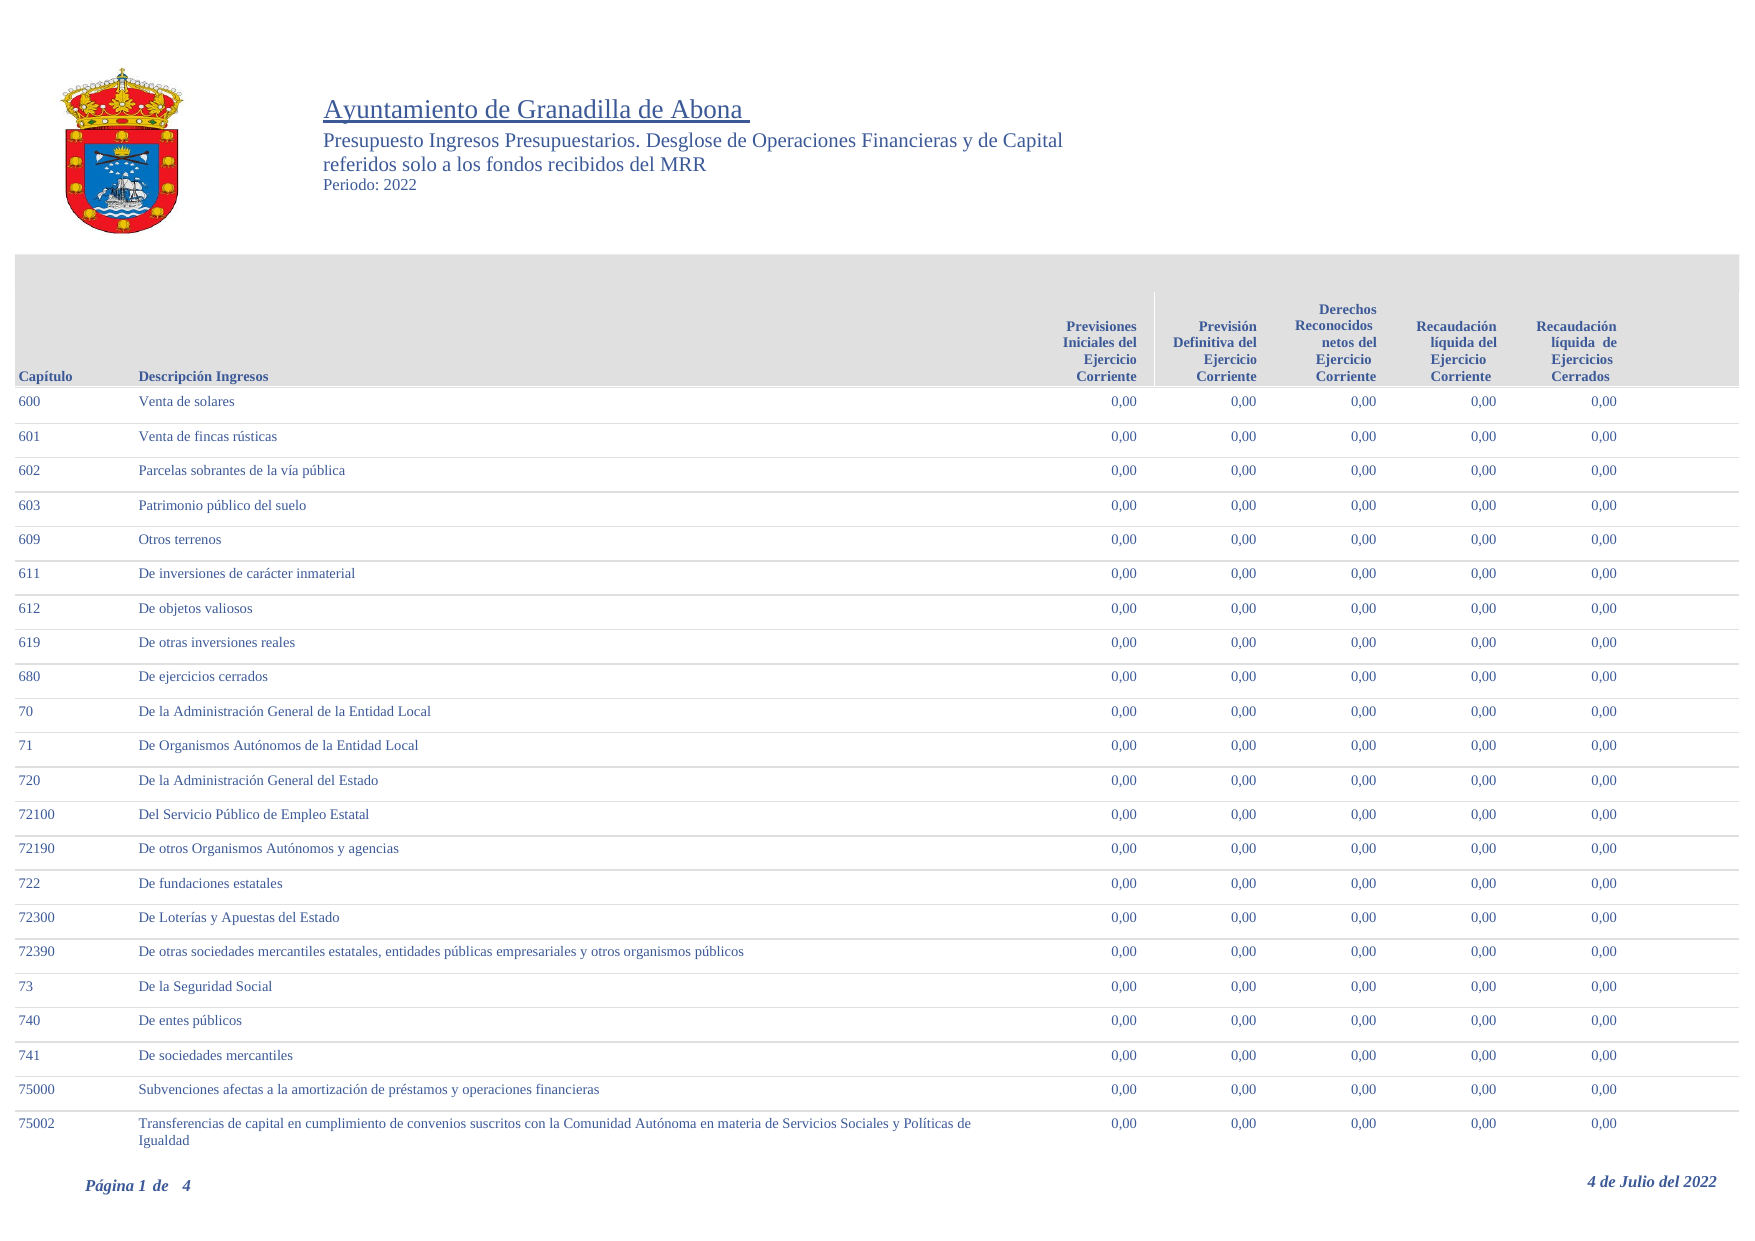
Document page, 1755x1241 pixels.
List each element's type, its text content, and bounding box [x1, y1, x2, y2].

table_cell 600 [15, 388, 105, 422]
table_cell 0,00 [1017, 871, 1154, 904]
table_cell 0,00 [1017, 388, 1154, 422]
table_cell 0,00 [1155, 837, 1276, 869]
table_cell 0,00 [1155, 630, 1276, 663]
table_cell 720 [15, 768, 105, 801]
table_cell 0,00 [1276, 630, 1396, 663]
table_cell De sociedades mercantiles [105, 1043, 1017, 1076]
table_cell 0,00 [1396, 1077, 1516, 1110]
table_cell 0,00 [1276, 837, 1396, 869]
table_cell 0,00 [1276, 940, 1396, 972]
table_cell 740 [15, 1008, 105, 1041]
table_cell De inversiones de carácter inmaterial [105, 562, 1017, 594]
table_cell 0,00 [1396, 493, 1516, 526]
table_cell De la Administración General de la Entidad Local [105, 699, 1017, 732]
table_cell 0,00 [1396, 802, 1516, 835]
table_cell 0,00 [1276, 596, 1396, 629]
table_cell 72100 [15, 802, 105, 835]
table_header Recaudación líquida del Ejercicio Corriente [1396, 292, 1516, 386]
table_cell Transferencias de capital en cumplimiento de convenios suscritos con la Comunidad Autónoma en materia de Servicios Sociales y Políticas de Igualdad [105, 1112, 1017, 1157]
table_cell 0,00 [1516, 493, 1739, 526]
table_cell De otras sociedades mercantiles estatales, entidades públicas empresariales y otros organismos públicos [105, 940, 1017, 972]
table_cell 609 [15, 527, 105, 560]
table_cell 680 [15, 665, 105, 697]
table_cell 0,00 [1017, 562, 1154, 594]
table_cell 0,00 [1017, 596, 1154, 629]
table_cell 0,00 [1396, 837, 1516, 869]
table_cell 0,00 [1155, 802, 1276, 835]
table_cell 0,00 [1396, 424, 1516, 457]
table_cell 0,00 [1516, 424, 1739, 457]
table_cell 0,00 [1516, 527, 1739, 560]
table_header Derechos Reconocidos netos del Ejercicio Corriente [1276, 292, 1396, 386]
table_cell 0,00 [1396, 905, 1516, 938]
table_cell 0,00 [1155, 905, 1276, 938]
table_cell 0,00 [1396, 768, 1516, 801]
table_cell 0,00 [1396, 562, 1516, 594]
table_cell Venta de fincas rústicas [105, 424, 1017, 457]
table_cell 0,00 [1396, 630, 1516, 663]
table_cell 0,00 [1516, 388, 1739, 422]
table_cell 0,00 [1155, 1043, 1276, 1076]
table_cell 0,00 [1396, 1112, 1516, 1157]
table_cell 741 [15, 1043, 105, 1076]
table_cell 0,00 [1276, 1112, 1396, 1157]
table_cell 0,00 [1276, 458, 1396, 491]
table_cell 0,00 [1017, 733, 1154, 766]
table_cell 0,00 [1516, 1112, 1739, 1157]
table_cell Otros terrenos [105, 527, 1017, 560]
table_header Descripción Ingresos [105, 292, 1017, 386]
table_cell 0,00 [1516, 802, 1739, 835]
table_cell De otros Organismos Autónomos y agencias [105, 837, 1017, 869]
table_cell 0,00 [1396, 1008, 1516, 1041]
table_cell 0,00 [1276, 1077, 1396, 1110]
table_cell 0,00 [1155, 665, 1276, 697]
table_cell 0,00 [1516, 596, 1739, 629]
table_cell 0,00 [1276, 562, 1396, 594]
table_cell 0,00 [1155, 733, 1276, 766]
table_cell 71 [15, 733, 105, 766]
table_cell De objetos valiosos [105, 596, 1017, 629]
table_cell 601 [15, 424, 105, 457]
table_cell 0,00 [1276, 974, 1396, 1007]
table_cell 0,00 [1155, 527, 1276, 560]
table_cell 0,00 [1396, 596, 1516, 629]
table_cell 0,00 [1017, 424, 1154, 457]
table_cell 0,00 [1155, 1112, 1276, 1157]
table_cell 0,00 [1276, 699, 1396, 732]
table_cell 70 [15, 699, 105, 732]
table_cell 73 [15, 974, 105, 1007]
table_cell 75000 [15, 1077, 105, 1110]
table_cell 0,00 [1396, 1043, 1516, 1076]
table_cell 0,00 [1017, 527, 1154, 560]
table_cell 0,00 [1516, 1008, 1739, 1041]
table_cell 611 [15, 562, 105, 594]
table_cell Del Servicio Público de Empleo Estatal [105, 802, 1017, 835]
table_cell 0,00 [1396, 665, 1516, 697]
table_cell 0,00 [1276, 802, 1396, 835]
table_cell 72300 [15, 905, 105, 938]
table_cell 0,00 [1155, 699, 1276, 732]
table_cell 0,00 [1017, 905, 1154, 938]
table_cell Venta de solares [105, 388, 1017, 422]
table_cell Patrimonio público del suelo [105, 493, 1017, 526]
table_cell 0,00 [1516, 699, 1739, 732]
table_cell 0,00 [1516, 768, 1739, 801]
table_cell Subvenciones afectas a la amortización de préstamos y operaciones financieras [105, 1077, 1017, 1110]
table_cell 0,00 [1396, 388, 1516, 422]
table_cell 0,00 [1516, 940, 1739, 972]
table_cell 0,00 [1155, 1008, 1276, 1041]
table_cell 0,00 [1017, 1077, 1154, 1110]
table_cell 0,00 [1155, 871, 1276, 904]
table_cell 0,00 [1017, 1043, 1154, 1076]
table_header Capítulo [15, 292, 105, 386]
table_cell 0,00 [1516, 458, 1739, 491]
table_cell 0,00 [1516, 665, 1739, 697]
table_cell 0,00 [1516, 630, 1739, 663]
table_cell 0,00 [1017, 802, 1154, 835]
table_cell 0,00 [1017, 458, 1154, 491]
table_cell 619 [15, 630, 105, 663]
table_cell Parcelas sobrantes de la vía pública [105, 458, 1017, 491]
table_cell 603 [15, 493, 105, 526]
table_cell 0,00 [1396, 871, 1516, 904]
table_cell 0,00 [1276, 768, 1396, 801]
table_cell 0,00 [1276, 1008, 1396, 1041]
table_cell 0,00 [1155, 768, 1276, 801]
table_cell 0,00 [1155, 974, 1276, 1007]
table_cell 0,00 [1516, 733, 1739, 766]
table_cell 0,00 [1155, 388, 1276, 422]
table_cell De Organismos Autónomos de la Entidad Local [105, 733, 1017, 766]
table_cell 0,00 [1017, 699, 1154, 732]
table_cell 0,00 [1396, 940, 1516, 972]
table_cell 0,00 [1276, 665, 1396, 697]
table_cell 0,00 [1155, 493, 1276, 526]
table_cell 0,00 [1276, 527, 1396, 560]
table_cell 72390 [15, 940, 105, 972]
table_cell 612 [15, 596, 105, 629]
table_cell 0,00 [1017, 1112, 1154, 1157]
table_cell 0,00 [1516, 562, 1739, 594]
table_cell 0,00 [1396, 699, 1516, 732]
table_header Previsión Definitiva del Ejercicio Corriente [1155, 292, 1276, 386]
table_cell 0,00 [1155, 458, 1276, 491]
table_cell De la Administración General del Estado [105, 768, 1017, 801]
table_cell 0,00 [1276, 871, 1396, 904]
table_cell 0,00 [1276, 424, 1396, 457]
table_cell 0,00 [1276, 493, 1396, 526]
table_cell 0,00 [1155, 562, 1276, 594]
table_cell 0,00 [1516, 871, 1739, 904]
table_cell De ejercicios cerrados [105, 665, 1017, 697]
table_cell 722 [15, 871, 105, 904]
table_cell 0,00 [1155, 940, 1276, 972]
table_cell 0,00 [1155, 596, 1276, 629]
table_cell 0,00 [1017, 940, 1154, 972]
table_cell 0,00 [1155, 1077, 1276, 1110]
table_cell De Loterías y Apuestas del Estado [105, 905, 1017, 938]
table_cell 0,00 [1396, 527, 1516, 560]
table_header Previsiones Iniciales del Ejercicio Corriente [1017, 292, 1154, 386]
table_cell 0,00 [1017, 493, 1154, 526]
table_cell 0,00 [1155, 424, 1276, 457]
table_cell De entes públicos [105, 1008, 1017, 1041]
table_cell 0,00 [1017, 974, 1154, 1007]
table_cell De fundaciones estatales [105, 871, 1017, 904]
table_cell 0,00 [1396, 733, 1516, 766]
table_cell 72190 [15, 837, 105, 869]
table_cell 0,00 [1516, 974, 1739, 1007]
table_cell 0,00 [1276, 1043, 1396, 1076]
table_cell 0,00 [1276, 733, 1396, 766]
table_cell 0,00 [1516, 1077, 1739, 1110]
table_cell 0,00 [1017, 768, 1154, 801]
table_cell 0,00 [1276, 905, 1396, 938]
table_cell 0,00 [1396, 974, 1516, 1007]
table_cell De la Seguridad Social [105, 974, 1017, 1007]
table_cell 75002 [15, 1112, 105, 1157]
table_header Recaudación líquida de Ejercicios Cerrados [1516, 292, 1739, 386]
table_cell 0,00 [1017, 630, 1154, 663]
table_cell De otras inversiones reales [105, 630, 1017, 663]
table_cell 0,00 [1017, 837, 1154, 869]
table_cell 0,00 [1017, 1008, 1154, 1041]
table_cell 0,00 [1516, 1043, 1739, 1076]
table_cell 0,00 [1276, 388, 1396, 422]
table_cell 0,00 [1396, 458, 1516, 491]
table_cell 0,00 [1516, 905, 1739, 938]
table_cell 0,00 [1516, 837, 1739, 869]
table_cell 602 [15, 458, 105, 491]
table_cell 0,00 [1017, 665, 1154, 697]
